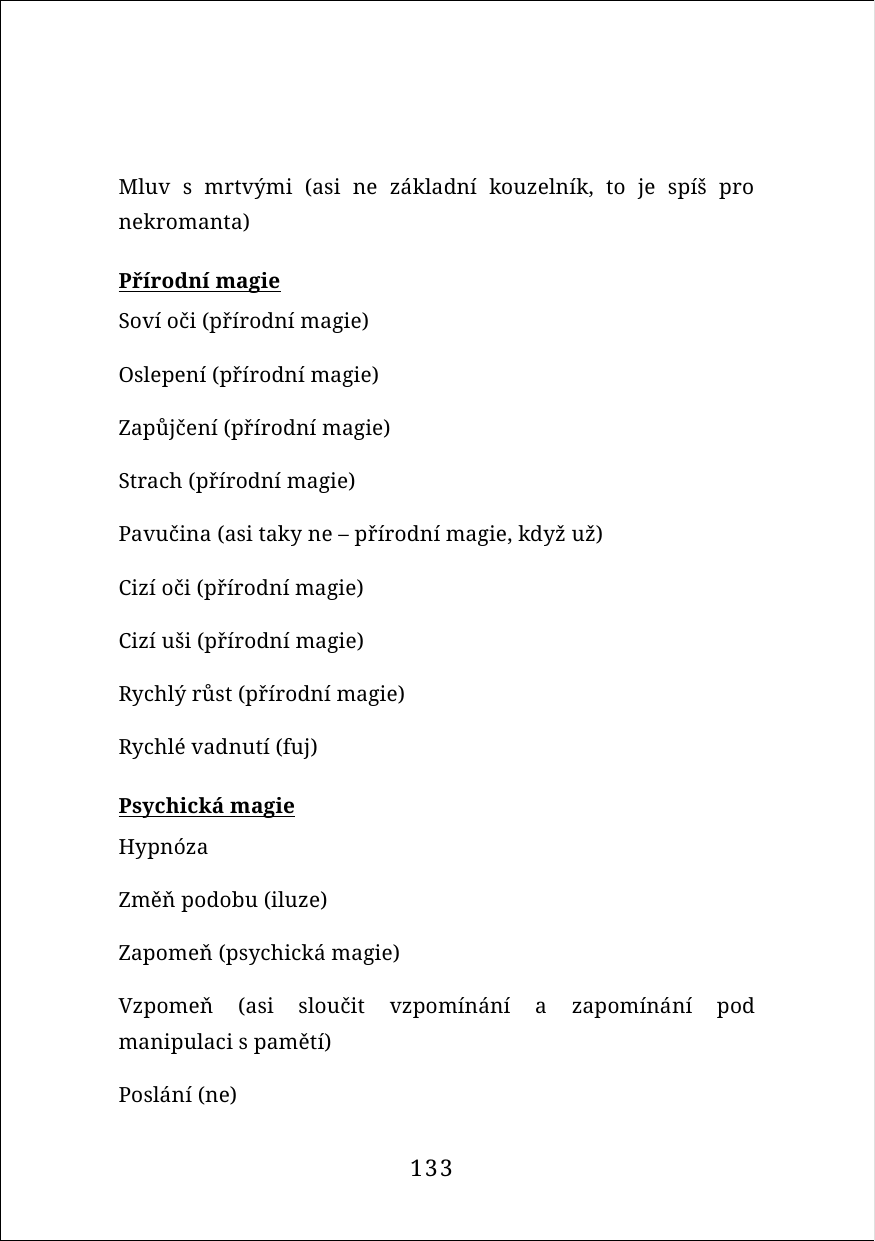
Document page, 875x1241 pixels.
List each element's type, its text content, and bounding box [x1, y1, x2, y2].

text Zapůjčení (přírodní magie) [118, 413, 756, 442]
subtitle Psychická magie [118, 792, 756, 820]
text Vzpomeň (asi sloučit vzpomínání a zapomínání pod manipulaci s pamětí) [118, 992, 756, 1056]
text Pavučina (asi taky ne – přírodní magie, když už) [118, 519, 756, 548]
text Mluv s mrtvými (asi ne základní kouzelník, to je spíš pro nekromanta) [118, 172, 756, 236]
text Rychlý růst (přírodní magie) [118, 679, 756, 708]
text Hypnóza [118, 832, 756, 860]
text Zapomeň (psychická magie) [118, 938, 756, 967]
subtitle Přírodní magie [118, 266, 756, 295]
text Cizí uši (přírodní magie) [118, 626, 756, 654]
text Cizí oči (přírodní magie) [118, 573, 756, 601]
text Rychlé vadnutí (fuj) [118, 732, 756, 761]
text Změň podobu (iluze) [118, 885, 756, 913]
text Oslepení (přírodní magie) [118, 360, 756, 388]
text Poslání (ne) [118, 1080, 756, 1109]
text Strach (přírodní magie) [118, 466, 756, 495]
text Soví oči (přírodní magie) [118, 307, 756, 335]
